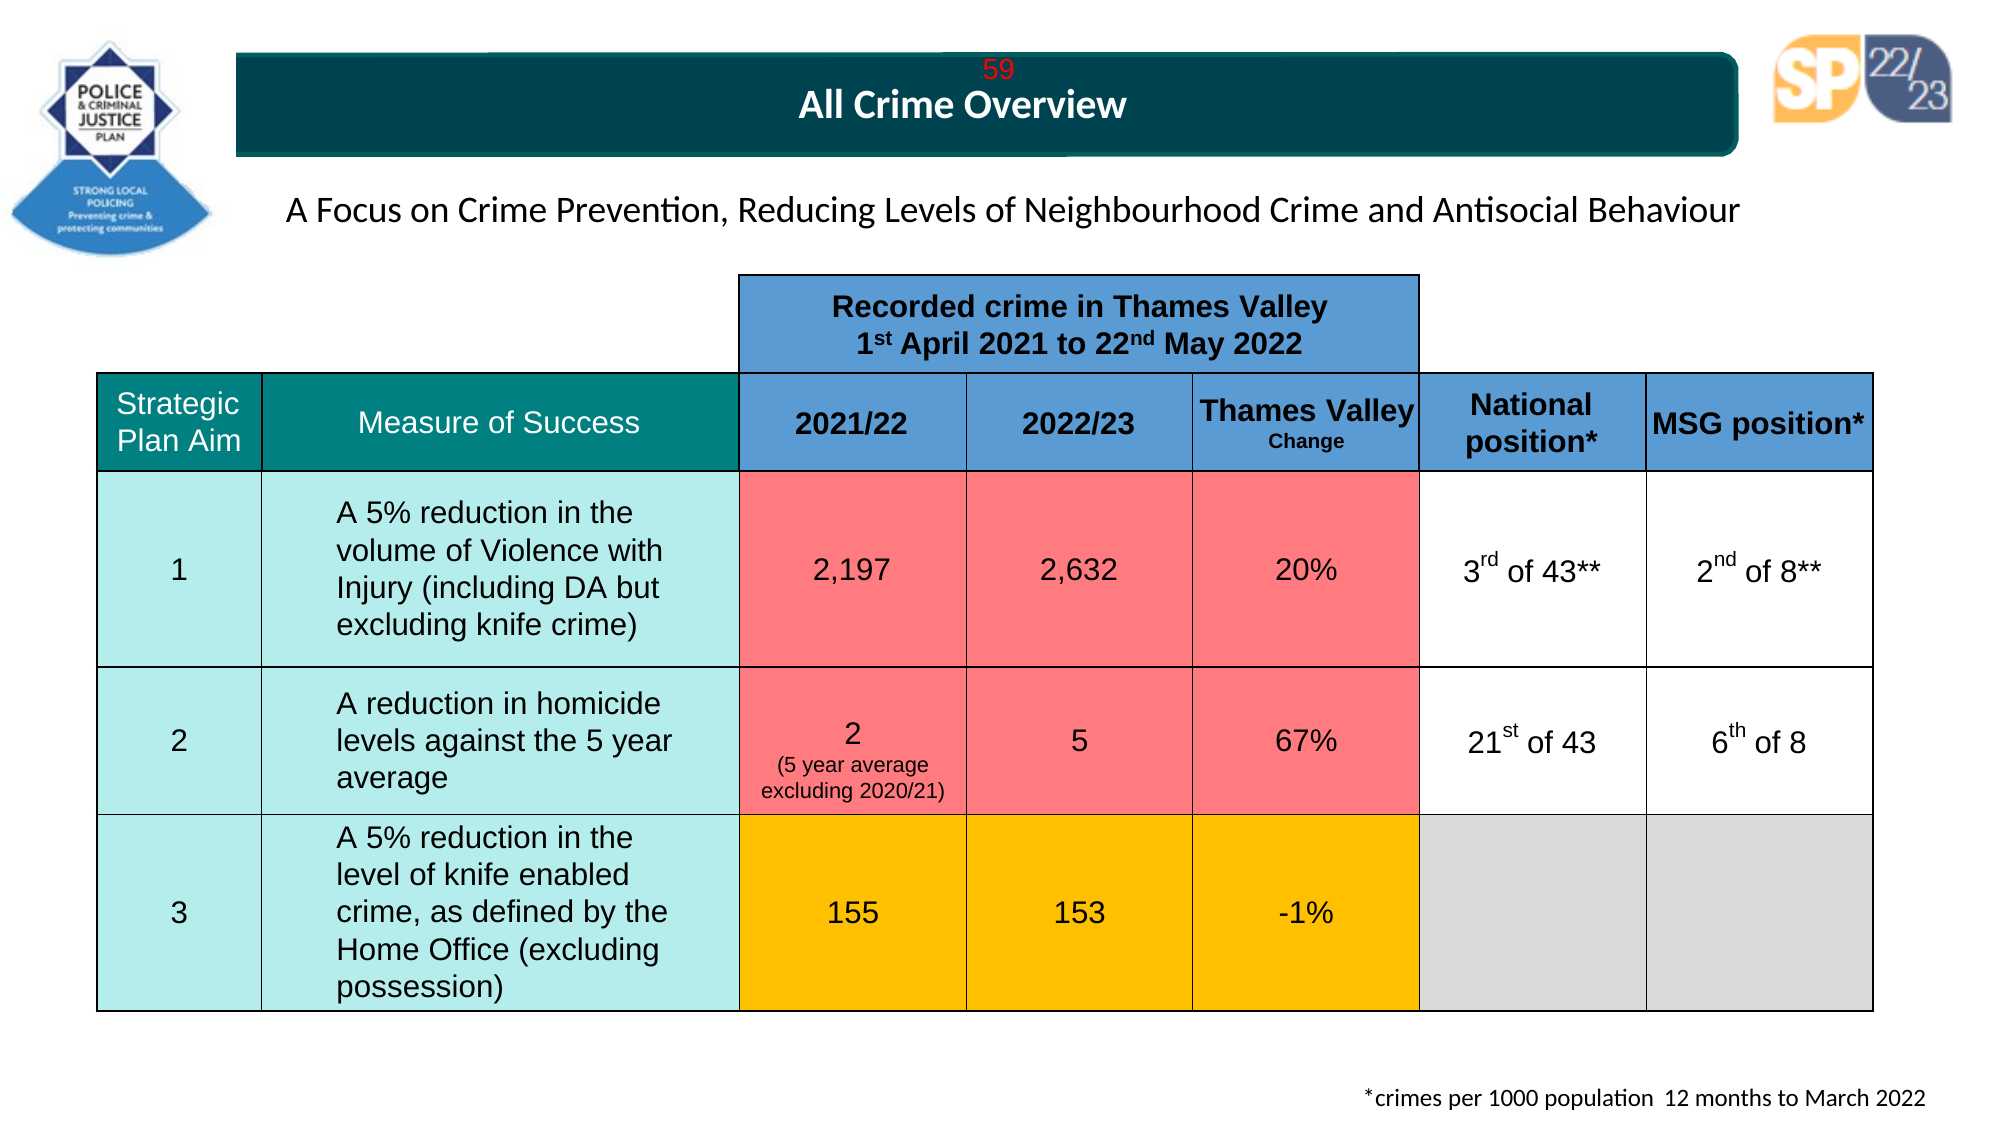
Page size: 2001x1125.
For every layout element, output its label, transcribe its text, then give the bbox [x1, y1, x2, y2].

table_cell 6th of 8 [1647, 668, 1872, 814]
table_cell 155 [740, 815, 966, 1010]
table_cell 153 [967, 815, 1192, 1010]
table_cell 2 (5 year average excluding 2020/21) [740, 668, 966, 814]
table_cell 2022/23 [967, 374, 1192, 470]
table_cell A reduction in homicide levels against the 5 year average [262, 668, 739, 814]
table_cell 1 [98, 472, 261, 666]
table_cell 20% [1193, 472, 1419, 666]
table_cell 5 [967, 668, 1192, 814]
table_cell [1420, 815, 1646, 1010]
table_cell Strategic Plan Aim [98, 374, 261, 470]
table_cell 3rd of 43** [1420, 472, 1646, 666]
table_cell MSG position* [1647, 374, 1872, 470]
table_header Recorded crime in Thames Valley 1st April 2021 to 22nd May 2022 [740, 276, 1418, 372]
table_cell National position* [1420, 374, 1645, 470]
table_cell 2,632 [967, 472, 1192, 666]
table_cell 21st of 43 [1420, 668, 1646, 814]
table_cell 2 [98, 668, 261, 814]
table_cell 2,197 [740, 472, 966, 666]
table_cell 3 [98, 815, 261, 1010]
table_header [1420, 274, 1873, 372]
table_cell Measure of Success [263, 374, 738, 470]
text *crimes per 1000 population 12 months to March 2022 [0, 1082, 1926, 1112]
table_cell Thames Valley Change [1193, 374, 1418, 470]
table_cell 2021/22 [740, 374, 966, 470]
table_cell 67% [1193, 668, 1419, 814]
table_cell -1% [1193, 815, 1419, 1010]
table_cell [1647, 815, 1872, 1010]
table_cell 2nd of 8** [1647, 472, 1872, 666]
table_header [97, 274, 738, 372]
table_cell A 5% reduction in the volume of Violence with Injury (including DA but excluding knife crime) [262, 472, 739, 666]
table_cell A 5% reduction in the level of knife enabled crime, as defined by the Home Office (excluding possession) [262, 815, 739, 1010]
